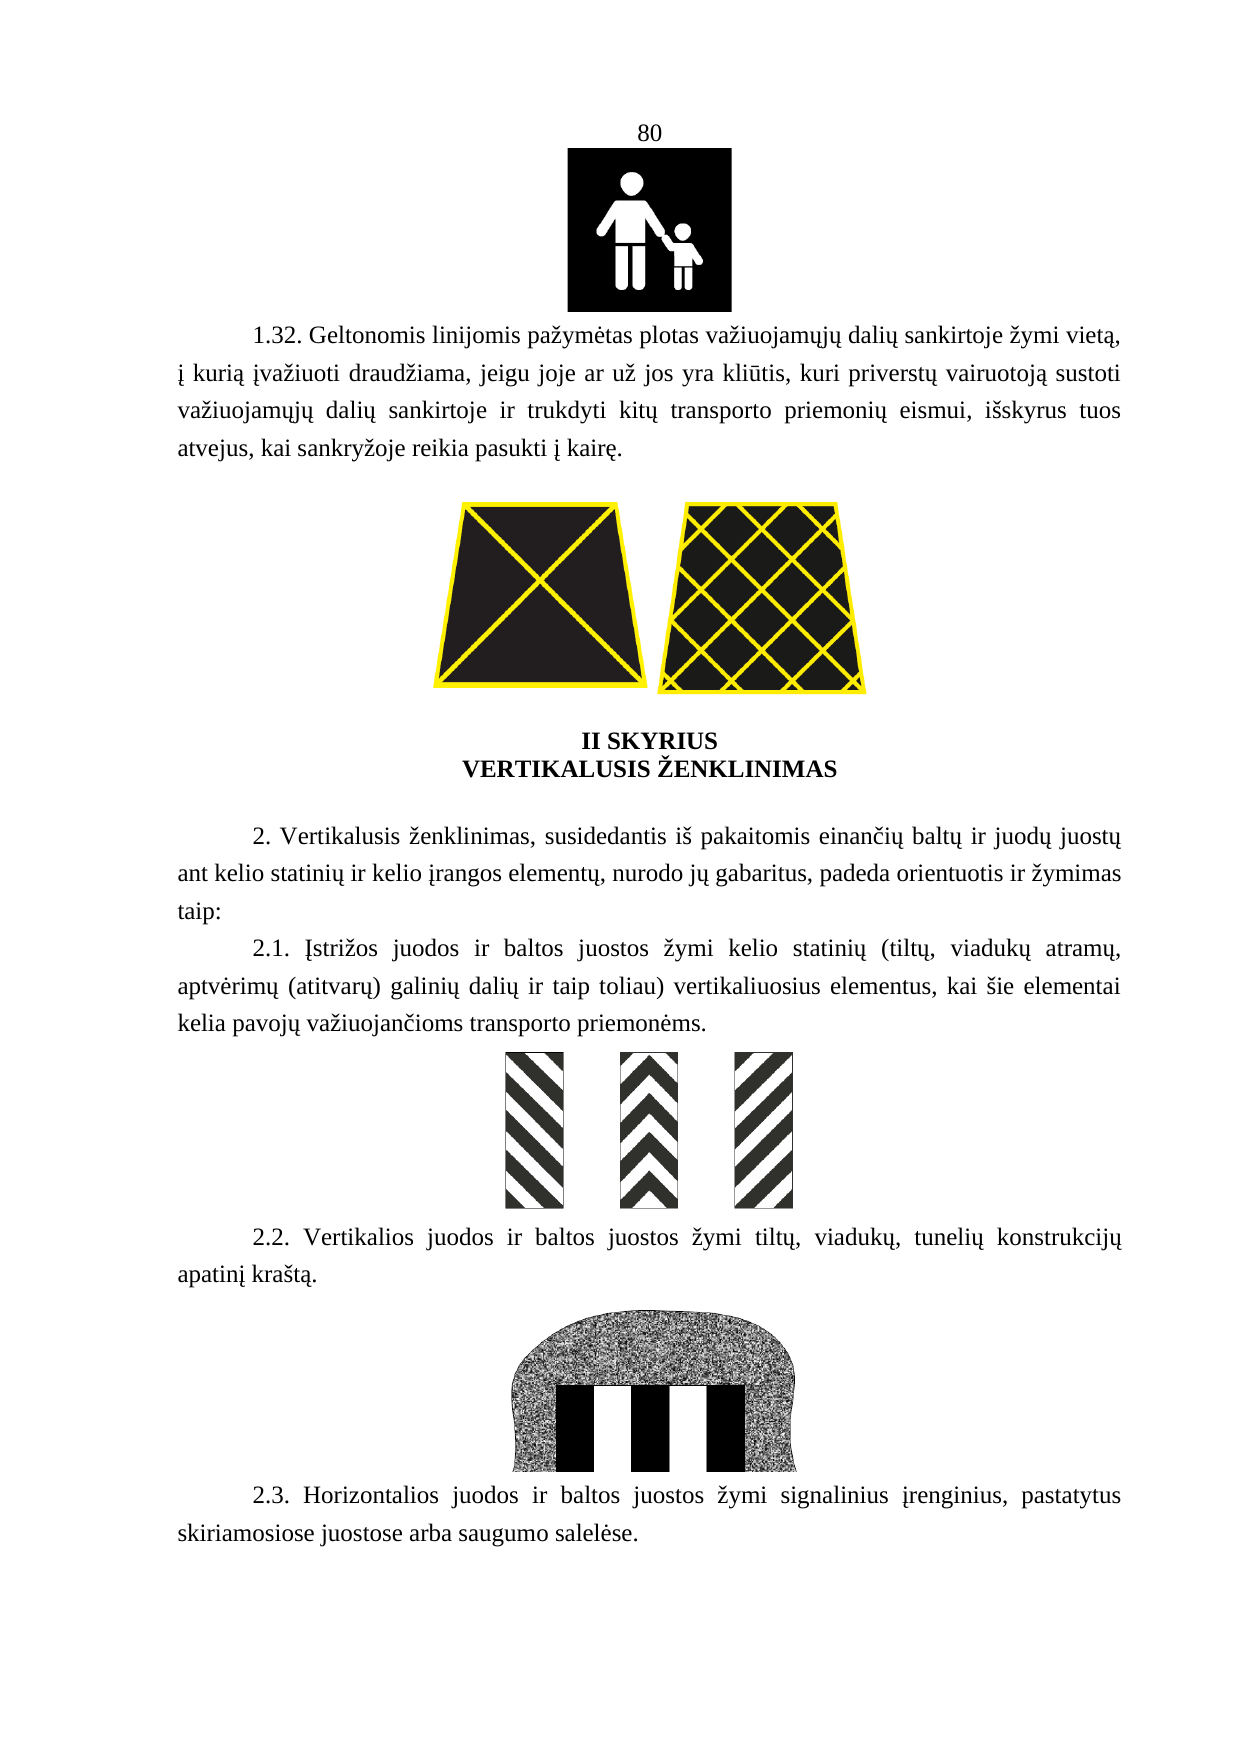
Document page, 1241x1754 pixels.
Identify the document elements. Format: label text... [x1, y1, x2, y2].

text II SKYRIUS [177, 726, 1122, 754]
text 1.32. Geltonomis linijomis pažymėtas plotas važiuojamųjų dalių sankirtoje žymi vietą, į kurią įvažiuoti draudžiama, jeigu joje ar už jos yra kliūtis, kuri priverstų vairuotoją sustoti važiuojamųjų dalių sankirtoje ir trukdyti kitų transporto priemonių eismui, išskyrus tuos atvejus, kai sankryžoje reikia pasukti į kairę. [177, 312, 1122, 462]
text 2.2. Vertikalios juodos ir baltos juostos žymi tiltų, viadukų, tunelių konstrukcijų apatinį kraštą. [177, 1213, 1122, 1288]
text 2. Vertikalusis ženklinimas, susidedantis iš pakaitomis einančių baltų ir juodų juostų ant kelio statinių ir kelio įrangos elementų, nurodo jų gabaritus, padeda orientuotis ir žymimas taip: [177, 812, 1122, 924]
text 2.3. Horizontalios juodos ir baltos juostos žymi signalinius įrenginius, pastatytus skiriamosiose juostose arba saugumo salelėse. [177, 1472, 1122, 1547]
text VERTIKALUSIS ŽENKLINIMAS [177, 754, 1122, 783]
text 2.1. Įstrižos juodos ir baltos juostos žymi kelio statinių (tiltų, viadukų atramų, aptvėrimų (atitvarų) galinių dalių ir taip toliau) vertikaliuosius elementus, kai šie elementai kelia pavojų važiuojančioms transporto priemonėms. [177, 924, 1122, 1037]
